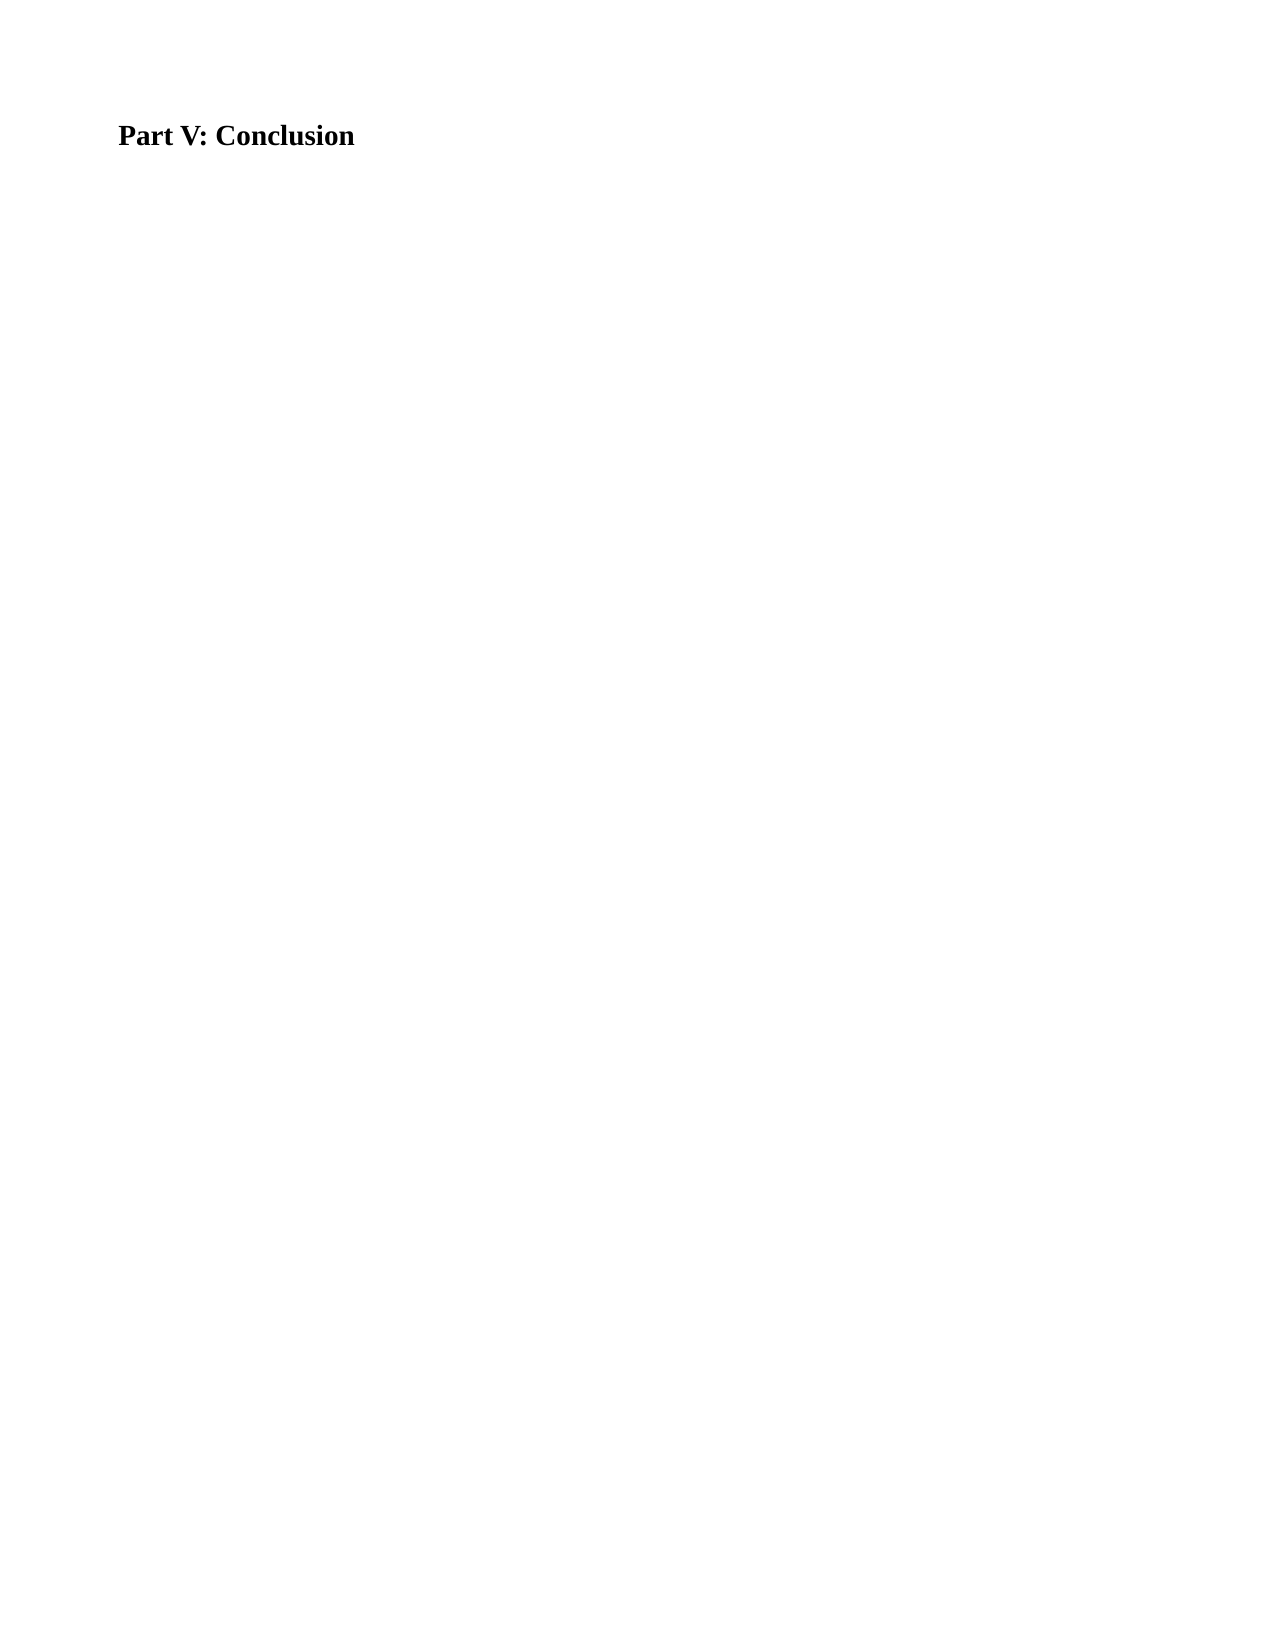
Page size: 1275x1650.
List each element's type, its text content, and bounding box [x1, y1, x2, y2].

text Part V: Conclusion [118, 118, 1157, 152]
